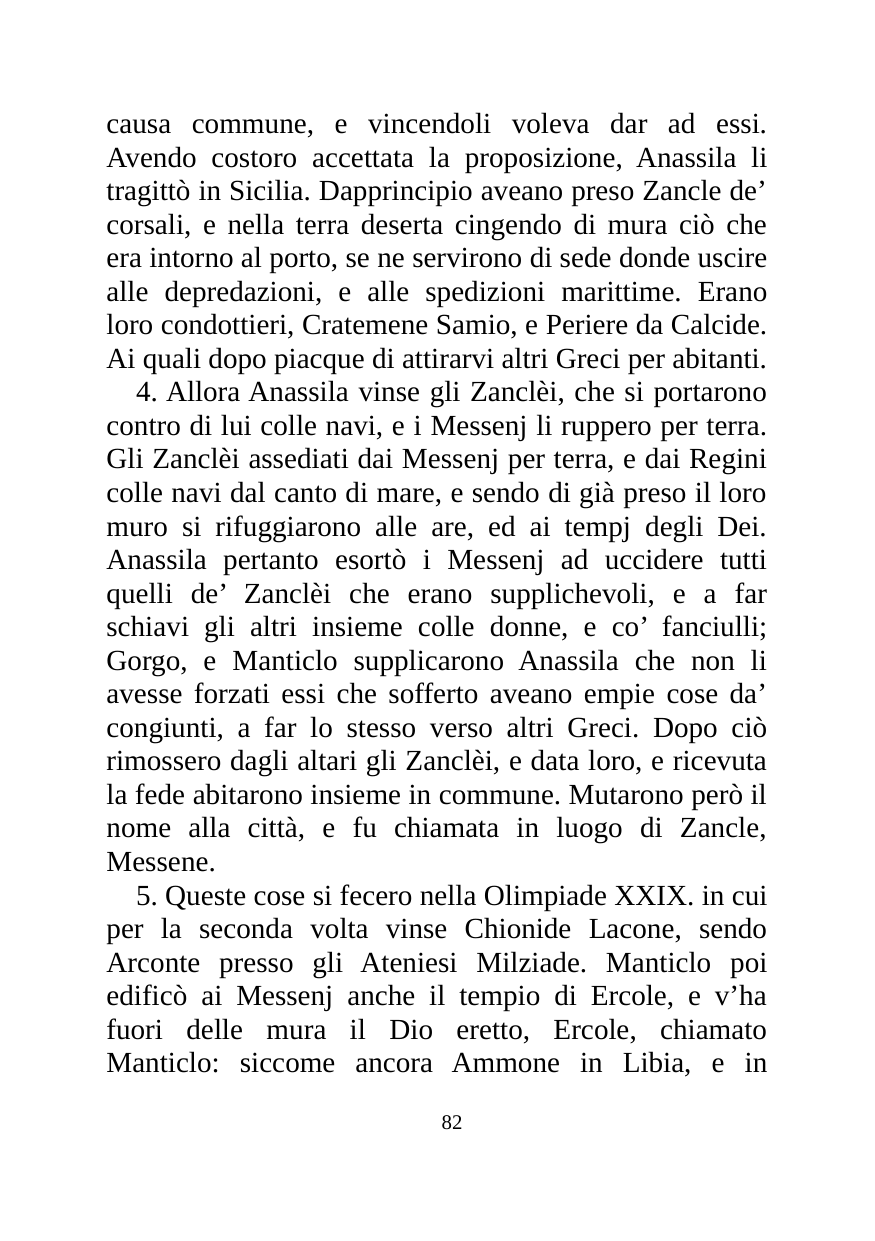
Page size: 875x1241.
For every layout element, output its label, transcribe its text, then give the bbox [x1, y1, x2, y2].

text 5. Queste cose si fecero nella Olimpiade XXIX. in cui per la seconda volta vinse Chionide Lacone, sendo Arconte presso gli Ateniesi Milziade. Manticlo poi edificò ai Messenj anche il tempio di Ercole, e v’ha fuori delle mura il Dio eretto, Ercole, chiamato Manticlo: siccome ancora Ammone in Libia, e in [106, 878, 768, 1079]
text 4. Allora Anassila vinse gli Zanclèi, che si portarono contro di lui colle navi, e i Messenj li ruppero per terra. Gli Zanclèi assediati dai Messenj per terra, e dai Regini colle navi dal canto di mare, e sendo di già preso il loro muro si rifuggiarono alle are, ed ai tempj degli Dei. Anassila pertanto esortò i Messenj ad uccidere tutti quelli de’ Zanclèi che erano supplichevoli, e a far schiavi gli altri insieme colle donne, e co’ fanciulli; Gorgo, e Manticlo supplicarono Anassila che non li avesse forzati essi che sofferto aveano empie cose da’ congiunti, a far lo stesso verso altri Greci. Dopo ciò rimossero dagli altari gli Zanclèi, e data loro, e ricevuta la fede abitarono insieme in commune. Mutarono però il nome alla città, e fu chiamata in luogo di Zancle, Messene. [106, 374, 768, 878]
text causa commune, e vincendoli voleva dar ad essi. Avendo costoro accettata la proposizione, Anassila li tragittò in Sicilia. Dapprincipio aveano preso Zancle de’ corsali, e nella terra deserta cingendo di mura ciò che era intorno al porto, se ne servirono di sede donde uscire alle depredazioni, e alle spedizioni marittime. Erano loro condottieri, Cratemene Samio, e Periere da Calcide. Ai quali dopo piacque di attirarvi altri Greci per abitanti. [106, 106, 768, 374]
